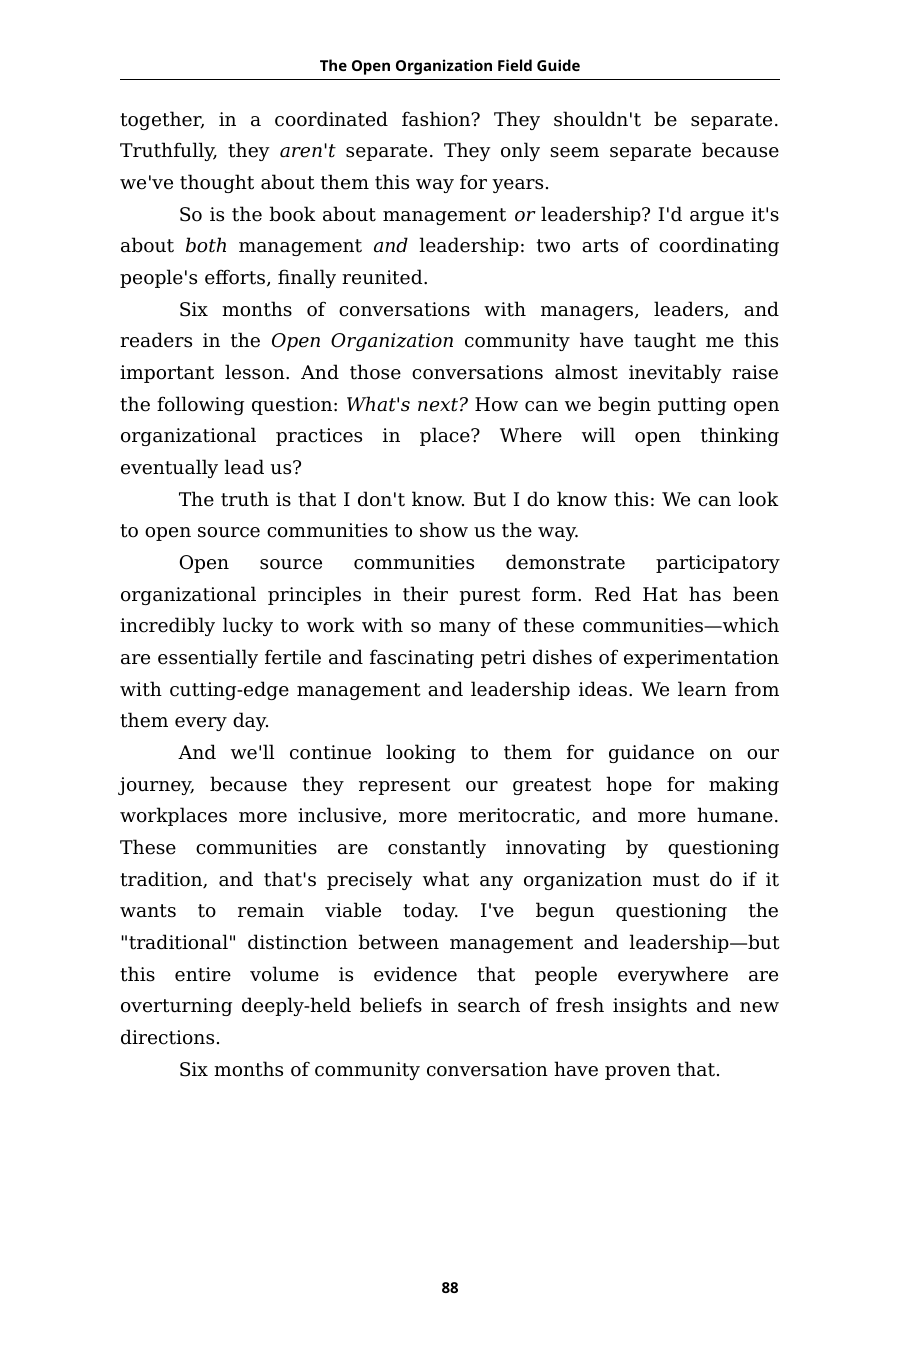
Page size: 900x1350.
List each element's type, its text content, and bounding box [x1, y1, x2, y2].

text Six months of conversations with managers, leaders, and readers in the Open Organization community have taught me this important lesson. And those conversations almost inevitably raise the following question: What's next? How can we begin putting open organizational practices in place? Where will open thinking eventually lead us? [120, 298, 780, 479]
text And we'll continue looking to them for guidance on our journey, because they represent our greatest hope for making workplaces more inclusive, more meritocratic, and more humane. These communities are constantly innovating by questioning tradition, and that's precisely what any organization must do if it wants to remain viable today. I've begun questioning the "traditional" distinction between management and leadership—but this entire volume is evidence that people everywhere are overturning deeply-held beliefs in search of fresh insights and new directions. [120, 742, 780, 1049]
text The truth is that I don't know. But I do know this: We can look to open source communities to show us the way. [120, 488, 780, 542]
text Six months of community conversation have proven that. [120, 1058, 780, 1080]
text So is the book about management or leadership? I'd argue it's about both management and leadership: two arts of coordinating people's efforts, finally reunited. [120, 203, 780, 289]
text Open source communities demonstrate participatory organizational principles in their purest form. Red Hat has been incredibly lucky to work with so many of these communities—which are essentially fertile and fascinating petri dishes of experimentation with cutting-edge management and leadership ideas. We learn from them every day. [120, 552, 780, 732]
text together, in a coordinated fashion? They shouldn't be separate. Truthfully, they aren't separate. They only seem separate because we've thought about them this way for years. [120, 108, 780, 194]
